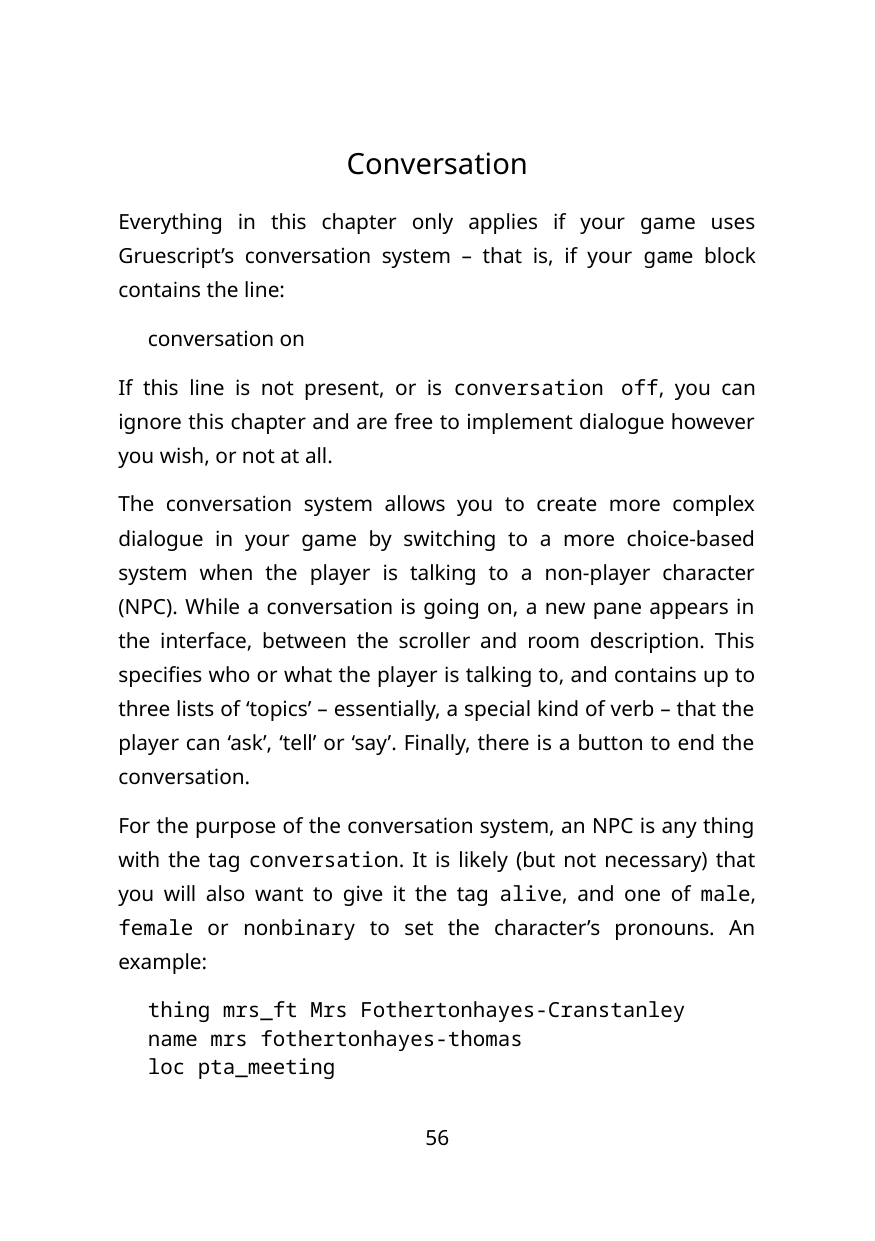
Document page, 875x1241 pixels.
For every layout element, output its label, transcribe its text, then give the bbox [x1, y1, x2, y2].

text The conversation system allows you to create more complex dialogue in your game by switching to a more choice-based system when the player is talking to a non-player character (NPC). While a conversation is going on, a new pane appears in the interface, between the scroller and room description. This specifies who or what the player is talking to, and contains up to three lists of ‘topics’ – essentially, a special kind of verb – that the player can ‘ask’, ‘tell’ or ‘say’. Finally, there is a button to end the conversation. [118, 489, 756, 791]
subtitle Conversation [118, 143, 756, 183]
text name mrs fothertonhayes-thomas [148, 1024, 756, 1052]
text conversation on [148, 324, 756, 353]
text loc pta_meeting [148, 1052, 756, 1081]
text thing mrs_ft Mrs Fothertonhayes-Cranstanley [148, 996, 756, 1024]
text Everything in this chapter only applies if your game uses Gruescript’s conversation system – that is, if your game block contains the line: [118, 207, 756, 304]
text For the purpose of the conversation system, an NPC is any thing with the tag conversation. It is likely (but not necessary) that you will also want to give it the tag alive, and one of male, female or nonbinary to set the character’s pronouns. An example: [118, 811, 756, 975]
text If this line is not present, or is conversation off, you can ignore this chapter and are free to implement dialogue however you wish, or not at all. [118, 373, 756, 469]
